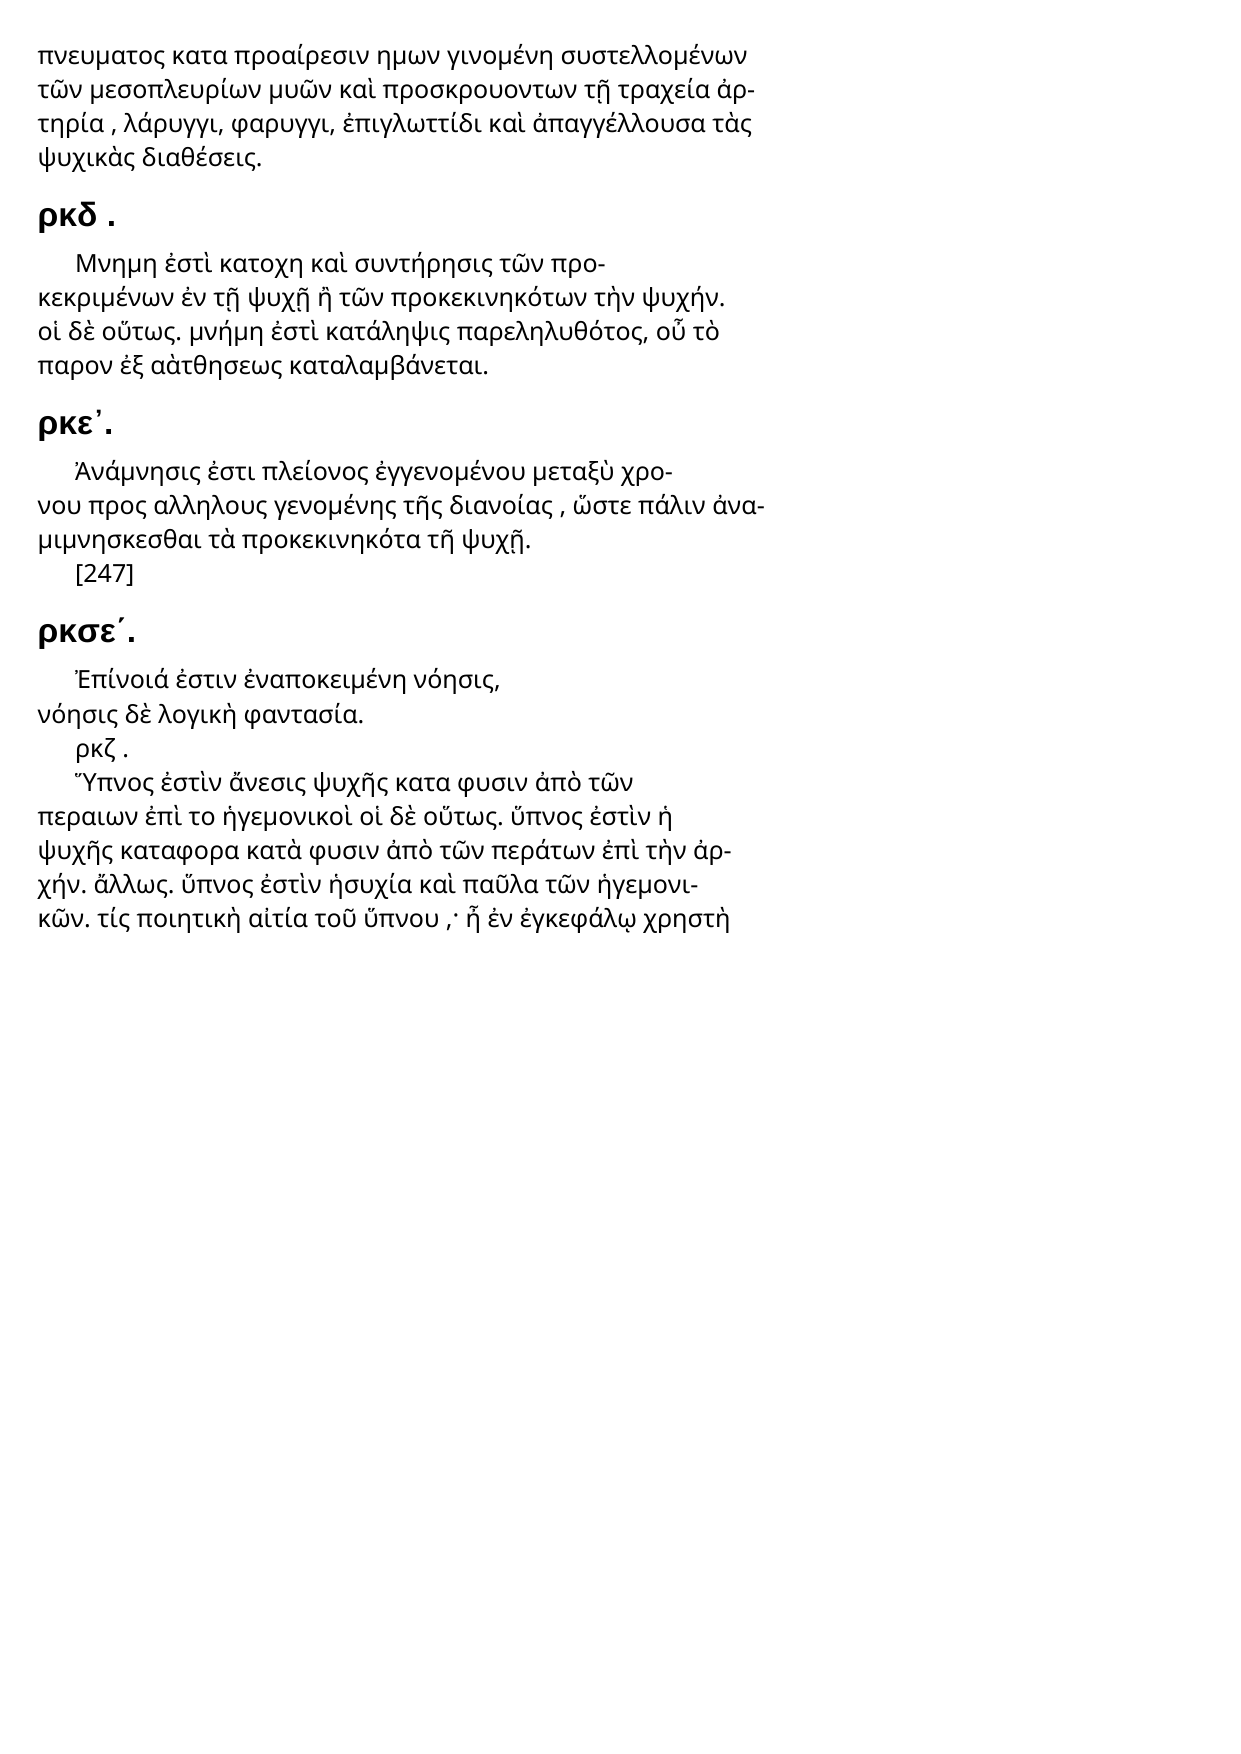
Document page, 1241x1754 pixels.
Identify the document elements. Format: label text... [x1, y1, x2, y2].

subtitle ρκσε΄. [37, 611, 1203, 650]
text Ἀνάμνησις ἐστι πλείονος ἐγγενομένου μεταξὺ χρο- νου προς αλληλους γενομένης τῆς διανοίας , ὥστε πάλιν ἀνα- μιμνησκεσθαι τὰ προκεκινηκότα τῆ ψυχῇ. [37, 454, 1203, 556]
text ρκζ . [37, 730, 1203, 764]
subtitle ρκδ . [37, 194, 1203, 233]
text Ἐπίνοιά ἐστιν ἐναποκειμένη νόησις, νόησις δὲ λογικὴ φαντασία. [37, 662, 1203, 730]
text [247] [37, 556, 1203, 590]
text Μνημη ἐστὶ κατοχη καὶ συντήρησις τῶν προ- κεκριμένων ἐν τῇ ψυχῇ ἢ τῶν προκεκινηκότων τὴν ψυχήν. οἱ δὲ οὕτως. μνήμη ἐστὶ κατάληψις παρεληλυθότος, οὖ τὸ παρον ἐξ αὰτθησεως καταλαμβάνεται. [37, 246, 1203, 382]
text πνευματος κατα προαίρεσιν ημων γινομένη συστελλομένων τῶν μεσοπλευρίων μυῶν καὶ προσκρουοντων τῇ τραχεία ἀρ- τηρία , λάρυγγι, φαρυγγι, ἐπιγλωττίδι καὶ ἀπαγγέλλουσα τὰς ψυχικὰς διαθέσεις. [37, 37, 1203, 174]
text Ὕπνος ἐστὶν ἄνεσις ψυχῆς κατα φυσιν ἀπὸ τῶν περαιων ἐπὶ το ἡγεμονικοὶ οἱ δὲ οὕτως. ὕπνος ἐστὶν ἡ ψυχῆς καταφορα κατὰ φυσιν ἀπὸ τῶν περάτων ἐπὶ τὴν ἀρ- χήν. ἄλλως. ὕπνος ἐστὶν ἡσυχία καὶ παῦλα τῶν ἡγεμονι- κῶν. τίς ποιητικὴ αἰτία τοῦ ὕπνου ,· ἦ ἐν ἐγκεφάλῳ χρηστὴ [37, 764, 1203, 935]
subtitle ρκε᾽. [37, 403, 1203, 441]
